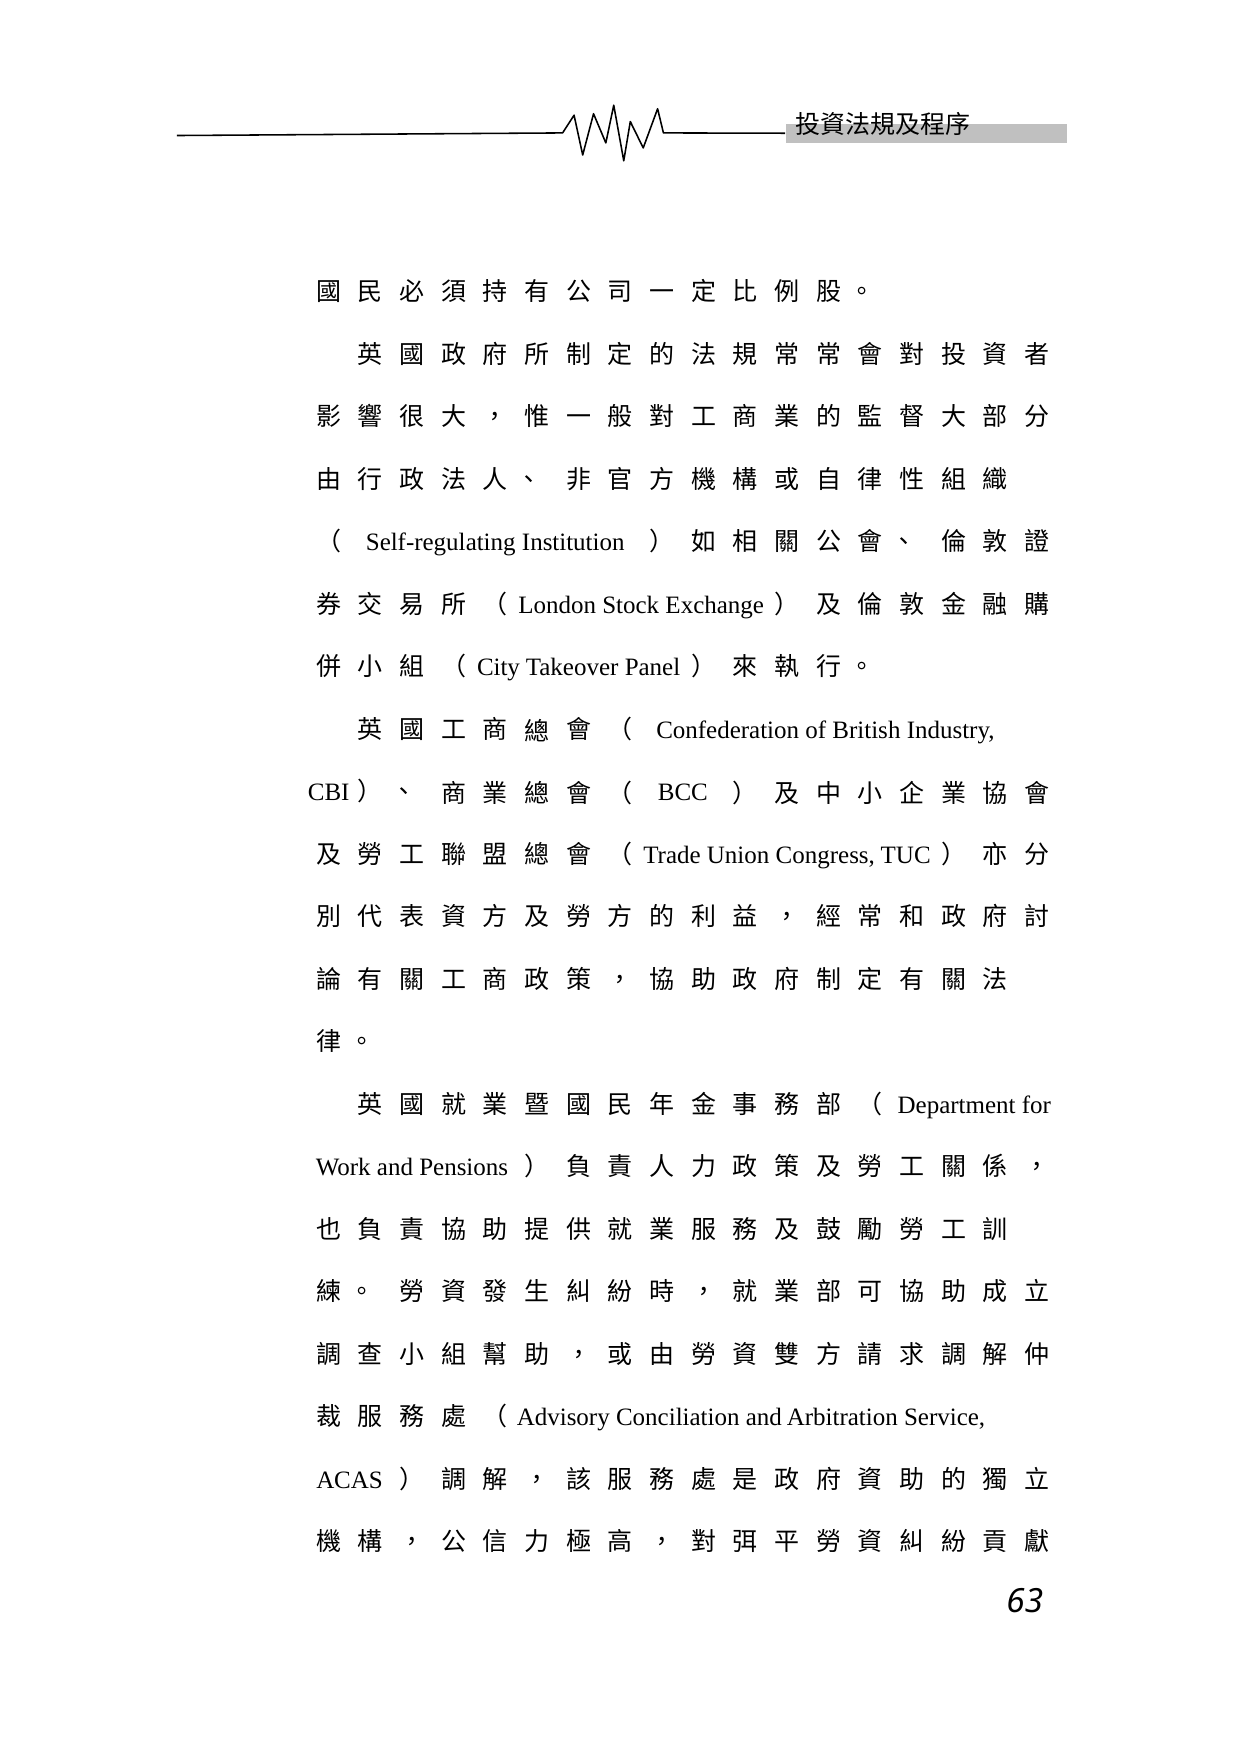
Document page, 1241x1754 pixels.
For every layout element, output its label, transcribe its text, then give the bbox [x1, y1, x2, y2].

text 英國就業暨國民年金事務部（Department for Work and Pensions）負責人力政策及勞工關係，也負責協助提供就業服務及鼓勵勞工訓練。勞資發生糾紛時，就業部可協助成立調查小組幫助，或由勞資雙方請求調解仲裁服務處（Advisory Conciliation and Arbitration Service, ACAS）調解，該服務處是政府資助的獨立機構，公信力極高，對弭平勞資糾紛貢獻 [281, 1063, 1058, 1563]
text 國民必須持有公司一定比例股。 [281, 250, 1058, 313]
text 英國政府所制定的法規常常會對投資者影響很大，惟一般對工商業的監督大部分由行政法人、非官方機構或自律性組織（Self-regulating Institution）如相關公會、倫敦證券交易所（London Stock Exchange）及倫敦金融購併小組（City Takeover Panel）來執行。 [281, 313, 1058, 688]
text 英國工商總會（Confederation of British Industry, CBI）、商業總會（BCC）及中小企業協會及勞工聯盟總會（Trade Union Congress, TUC）亦分別代表資方及勞方的利益，經常和政府討論有關工商政策，協助政府制定有關法律。 [281, 688, 1058, 1063]
